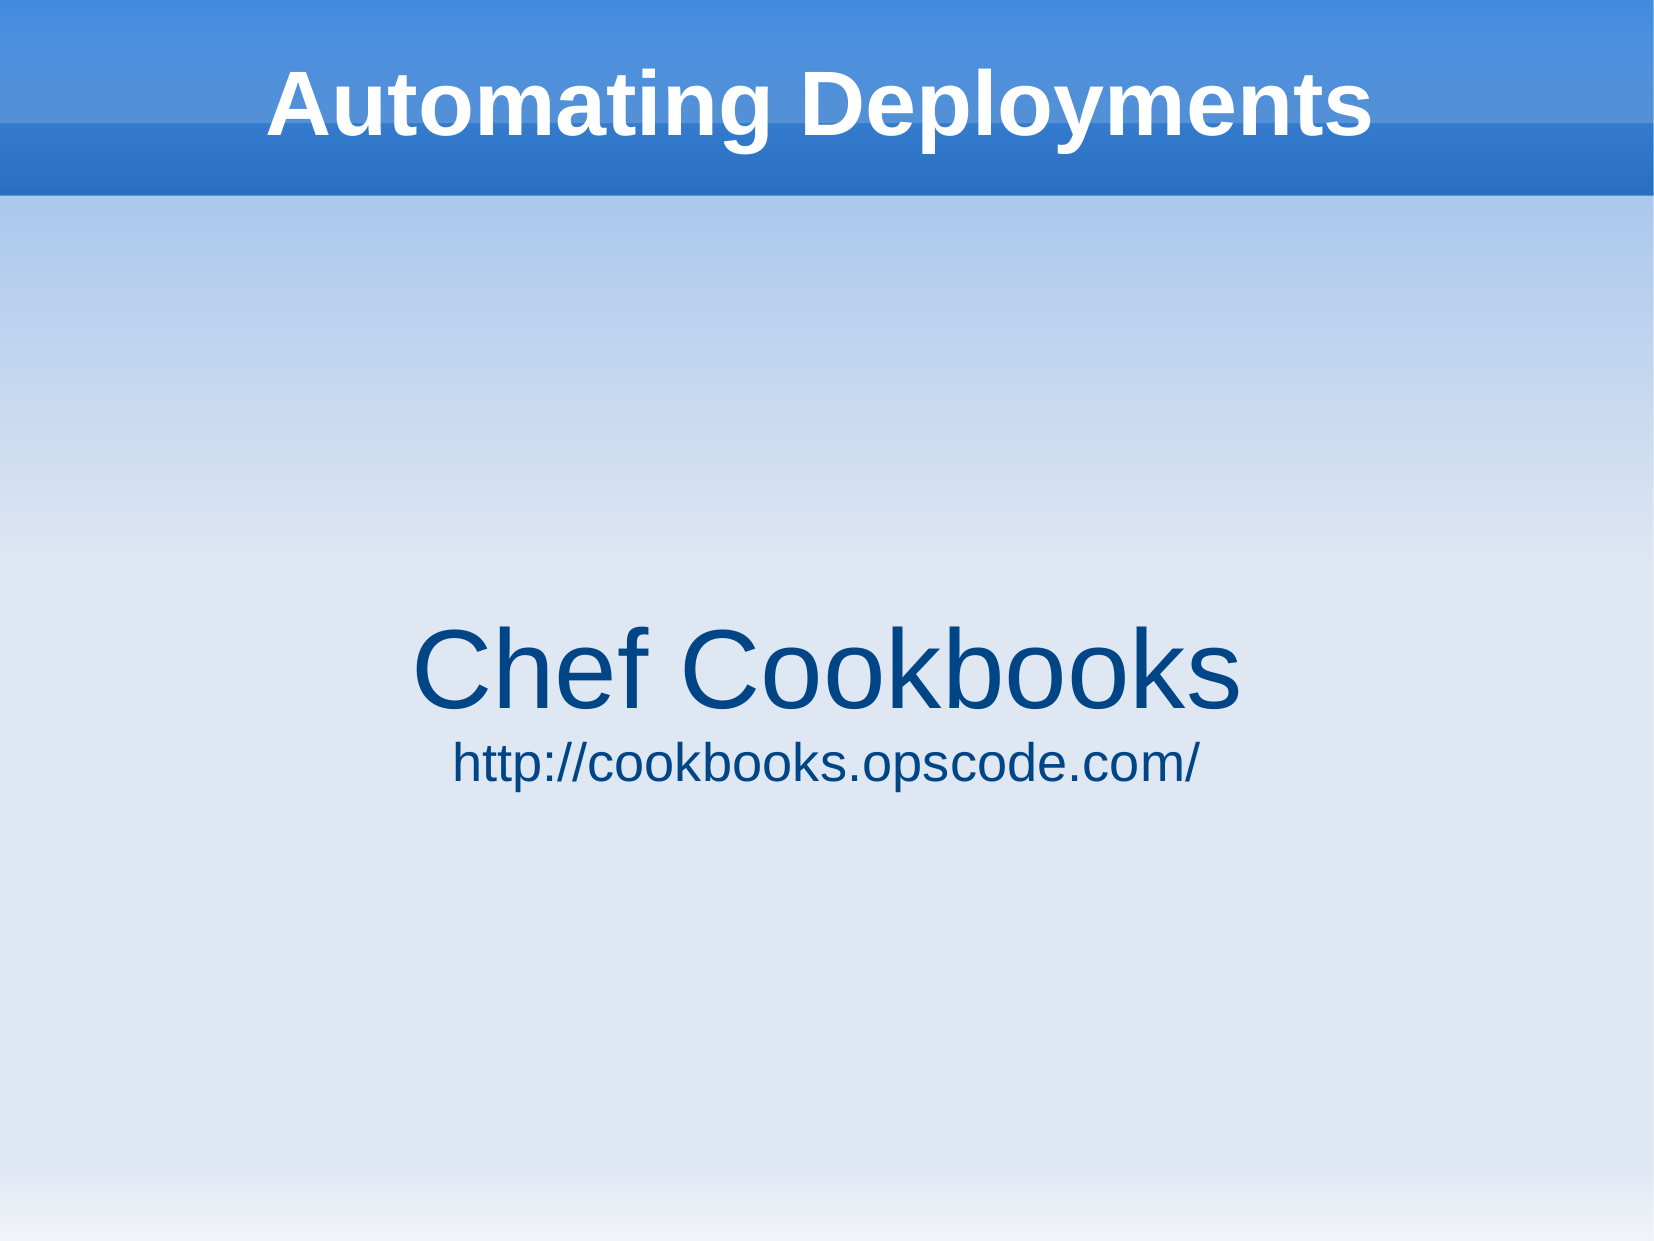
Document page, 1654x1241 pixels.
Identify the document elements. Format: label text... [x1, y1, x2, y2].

picture [0, 0, 1654, 1241]
title Automating Deployments [76, 7, 1565, 200]
subtitle Chef Cookbooks http://cookbooks.opscode.com/ [82, 297, 1571, 1102]
